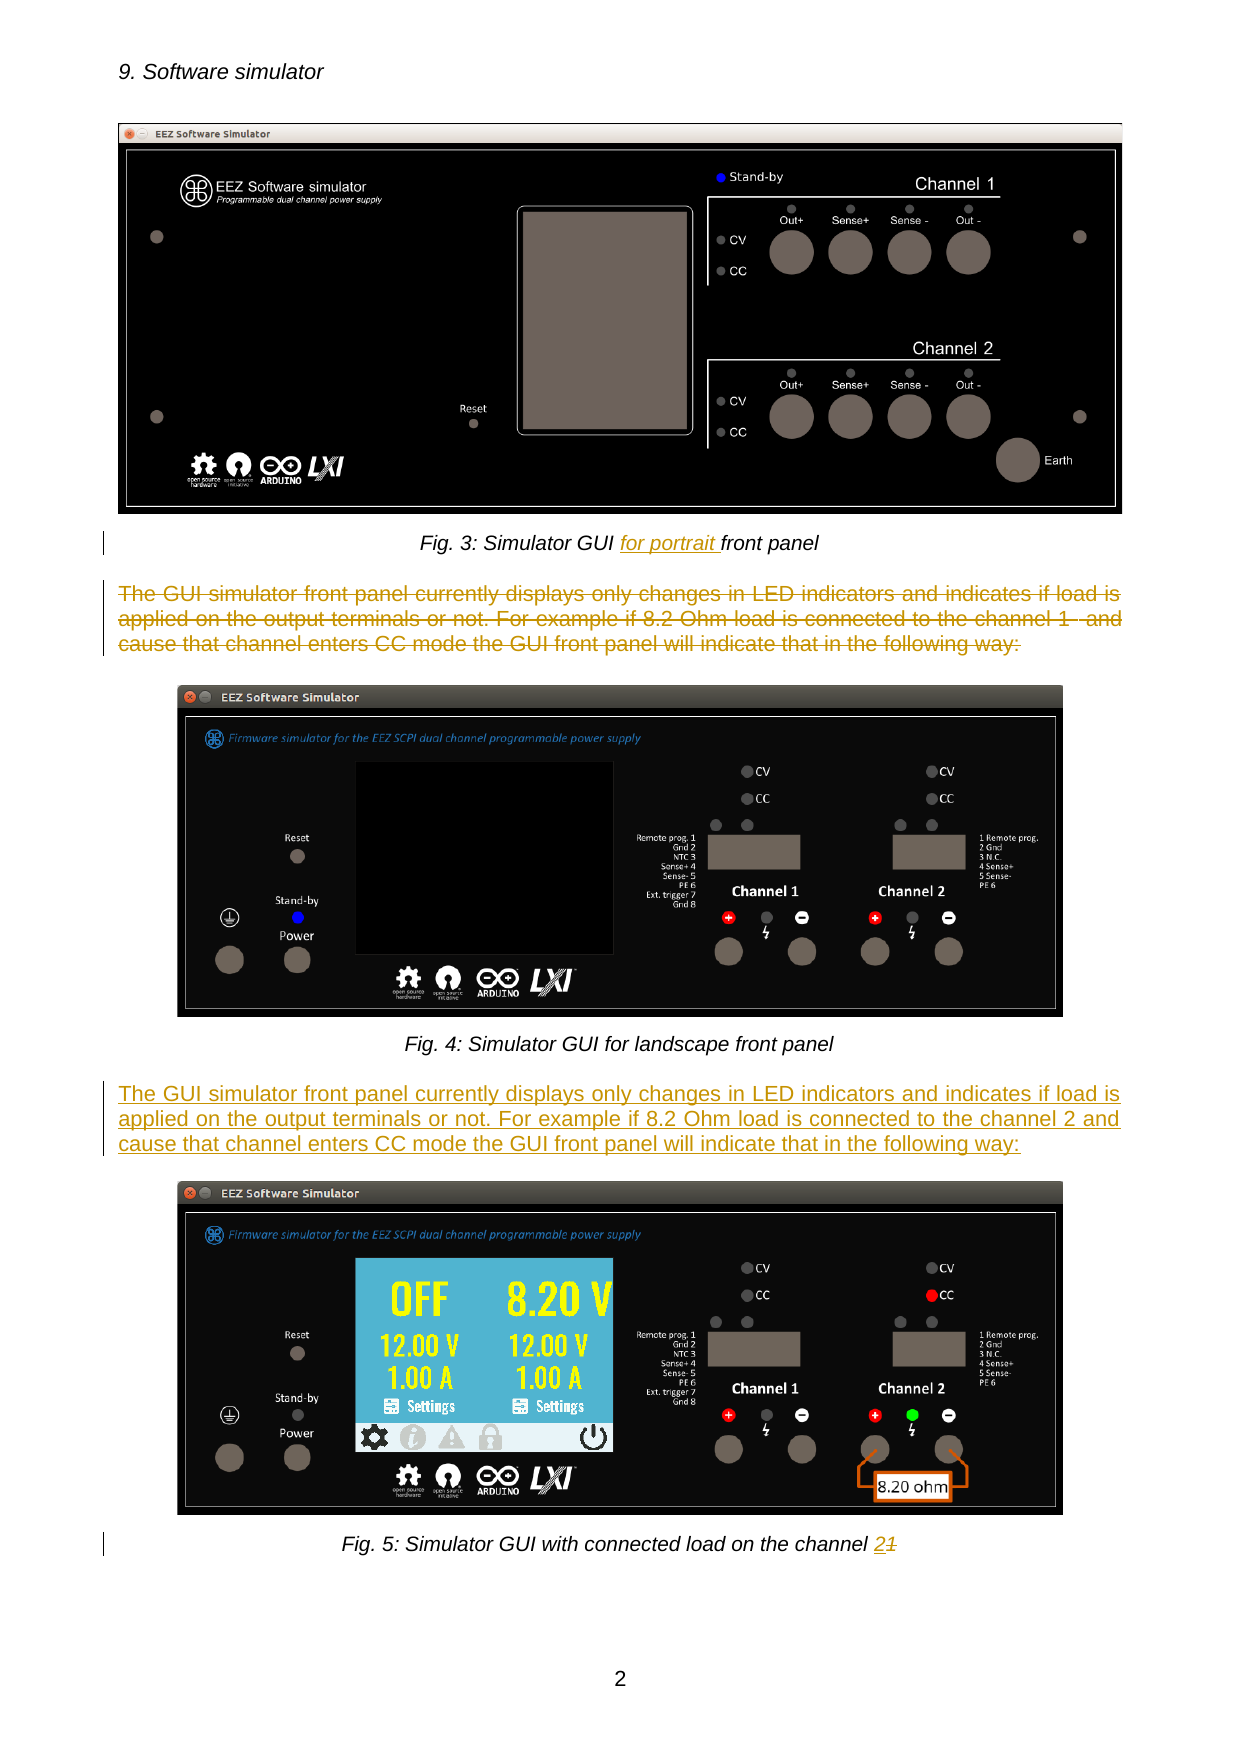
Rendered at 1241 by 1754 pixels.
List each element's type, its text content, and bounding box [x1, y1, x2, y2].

picture [177, 685, 1063, 1017]
text [118, 119, 1122, 123]
picture [118, 123, 1123, 514]
text Fig. 5: Simulator GUI with connected load on the channel 2 [118, 1515, 1122, 1556]
text Fig. 4: Simulator GUI for landscape front panel [177, 1017, 1063, 1056]
text The GUI simulator front panel currently displays only changes in LED indicators and indicates if load is applied on the output terminals or not. For example if 8.2 Ohm load is connected to the channel 2 and cause that channel enters CC mode the GUI front panel will indicate that in the following way: [118, 1081, 1122, 1156]
text Fig. 3: Simulator GUI for portrait front panel [118, 514, 1122, 555]
picture [177, 1181, 1063, 1515]
